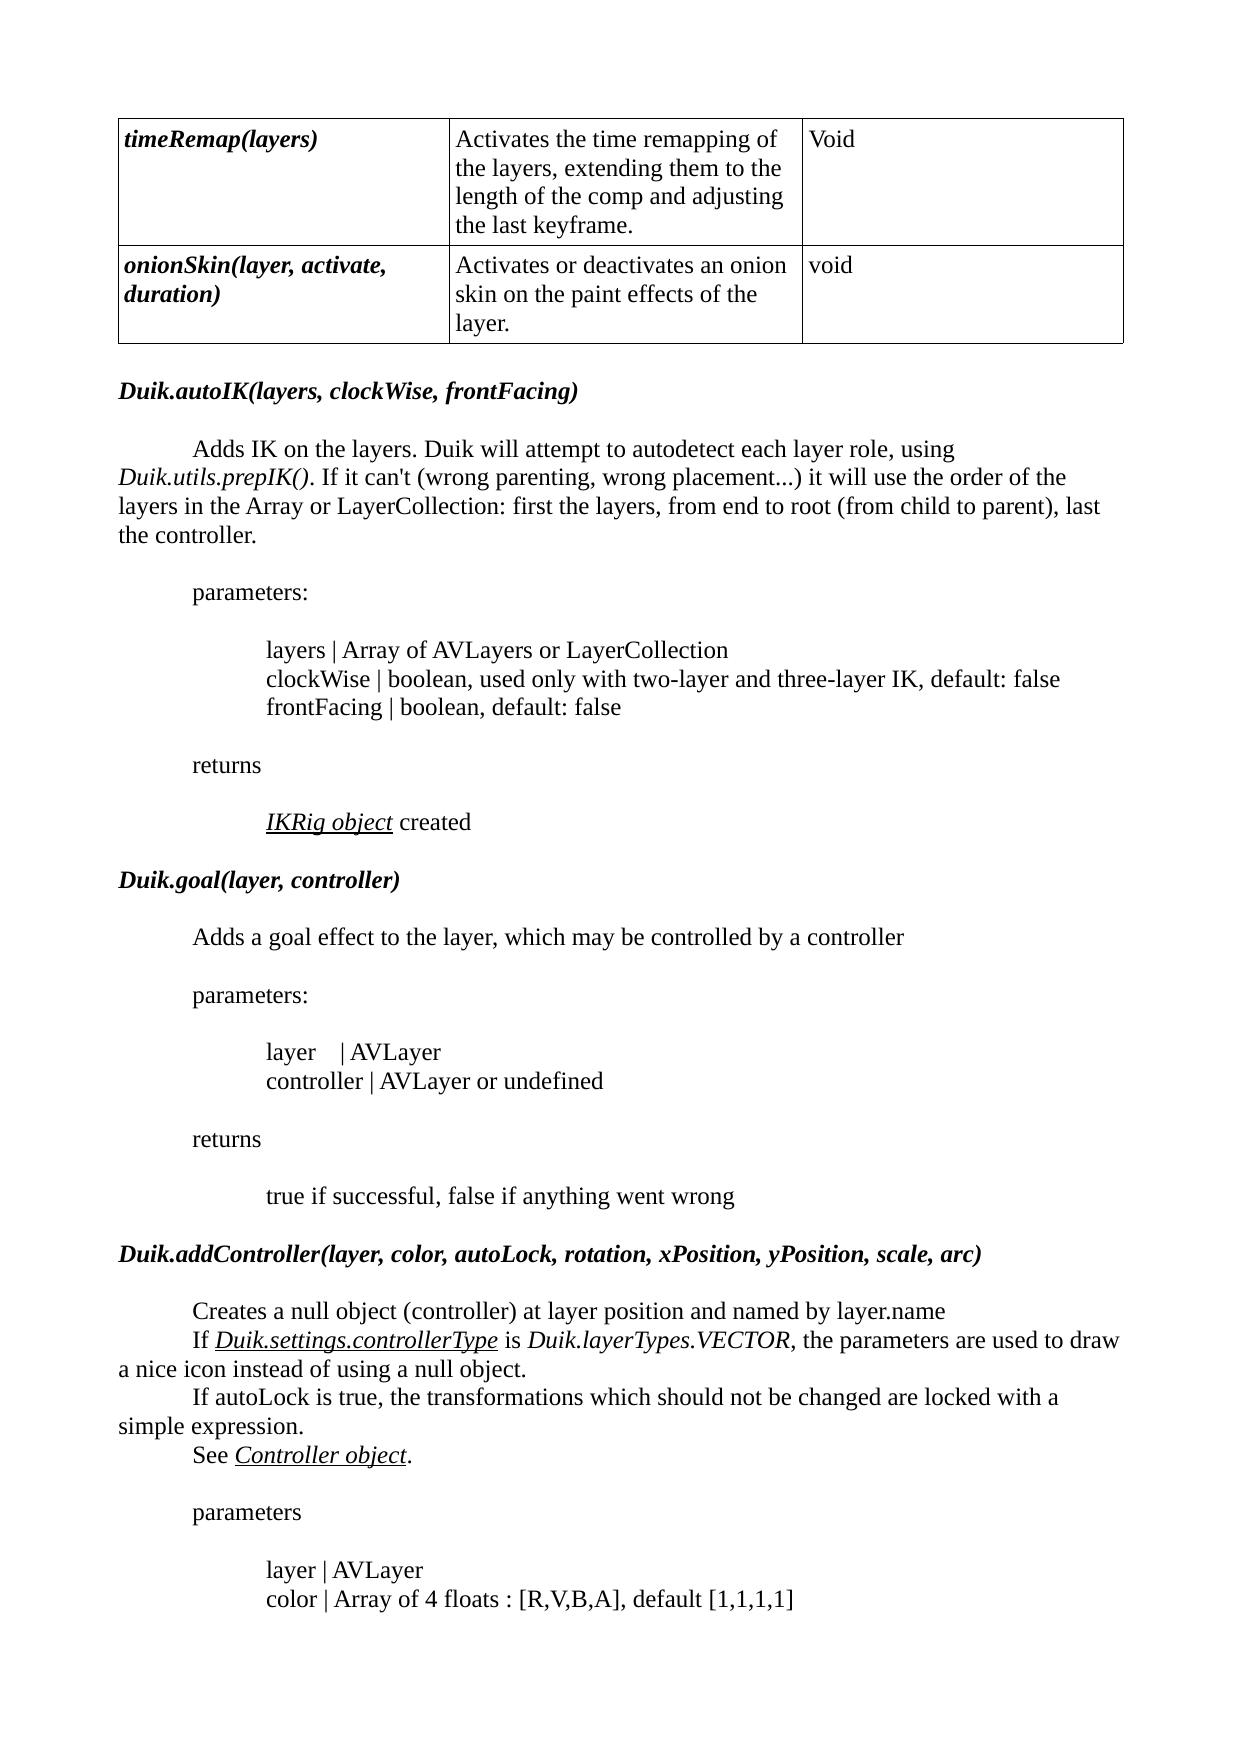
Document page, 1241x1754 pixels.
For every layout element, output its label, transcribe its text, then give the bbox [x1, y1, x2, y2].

text layer | AVLayer [118, 1037, 1122, 1066]
text IKRig object created [118, 807, 1122, 836]
text returns [118, 750, 1122, 779]
text color | Array of 4 floats : [R,V,B,A], default [1,1,1,1] [118, 1584, 1122, 1612]
text parameters: [118, 980, 1122, 1009]
text Duik.goal(layer, controller) [118, 865, 1122, 894]
table_cell timeRemap(layers) [119, 119, 449, 245]
table_cell Activates or deactivates an onion skin on the paint effects of the layer. [450, 246, 802, 342]
text Adds IK on the layers. Duik will attempt to autodetect each layer role, using Duik.utils.prepIK(). If it can't (wrong parenting, wrong placement...) it will use the order of the layers in the Array or LayerCollection: first the layers, from end to root (from child to parent), last the controller. [118, 434, 1122, 549]
text Adds a goal effect to the layer, which may be controlled by a controller [118, 922, 1122, 951]
table_cell Activates the time remapping of the layers, extending them to the length of the comp and adjusting the last keyframe. [450, 119, 802, 245]
text Duik.addController(layer, color, autoLock, rotation, xPosition, yPosition, scale, arc) [118, 1239, 1122, 1267]
text See Controller object. [118, 1440, 1122, 1469]
table_cell void [803, 246, 1123, 342]
text Creates a null object (controller) at layer position and named by layer.name [118, 1296, 1122, 1325]
text Duik.autoIK(layers, clockWise, frontFacing) [118, 376, 1122, 405]
text frontFacing | boolean, default: false [118, 692, 1122, 721]
table_cell onionSkin(layer, activate, duration) [119, 246, 449, 342]
text parameters: [118, 577, 1122, 606]
text true if successful, false if anything went wrong [118, 1181, 1122, 1210]
text layers | Array of AVLayers or LayerCollection [118, 635, 1122, 664]
text returns [118, 1124, 1122, 1152]
text parameters [118, 1497, 1122, 1526]
text If autoLock is true, the transformations which should not be changed are locked with a simple expression. [118, 1382, 1122, 1440]
text controller | AVLayer or undefined [118, 1066, 1122, 1095]
text If Duik.settings.controllerType is Duik.layerTypes.VECTOR, the parameters are used to draw a nice icon instead of using a null object. [118, 1325, 1122, 1382]
text clockWise | boolean, used only with two-layer and three-layer IK, default: false [118, 664, 1122, 692]
table_cell Void [803, 119, 1123, 245]
text layer | AVLayer [118, 1555, 1122, 1584]
